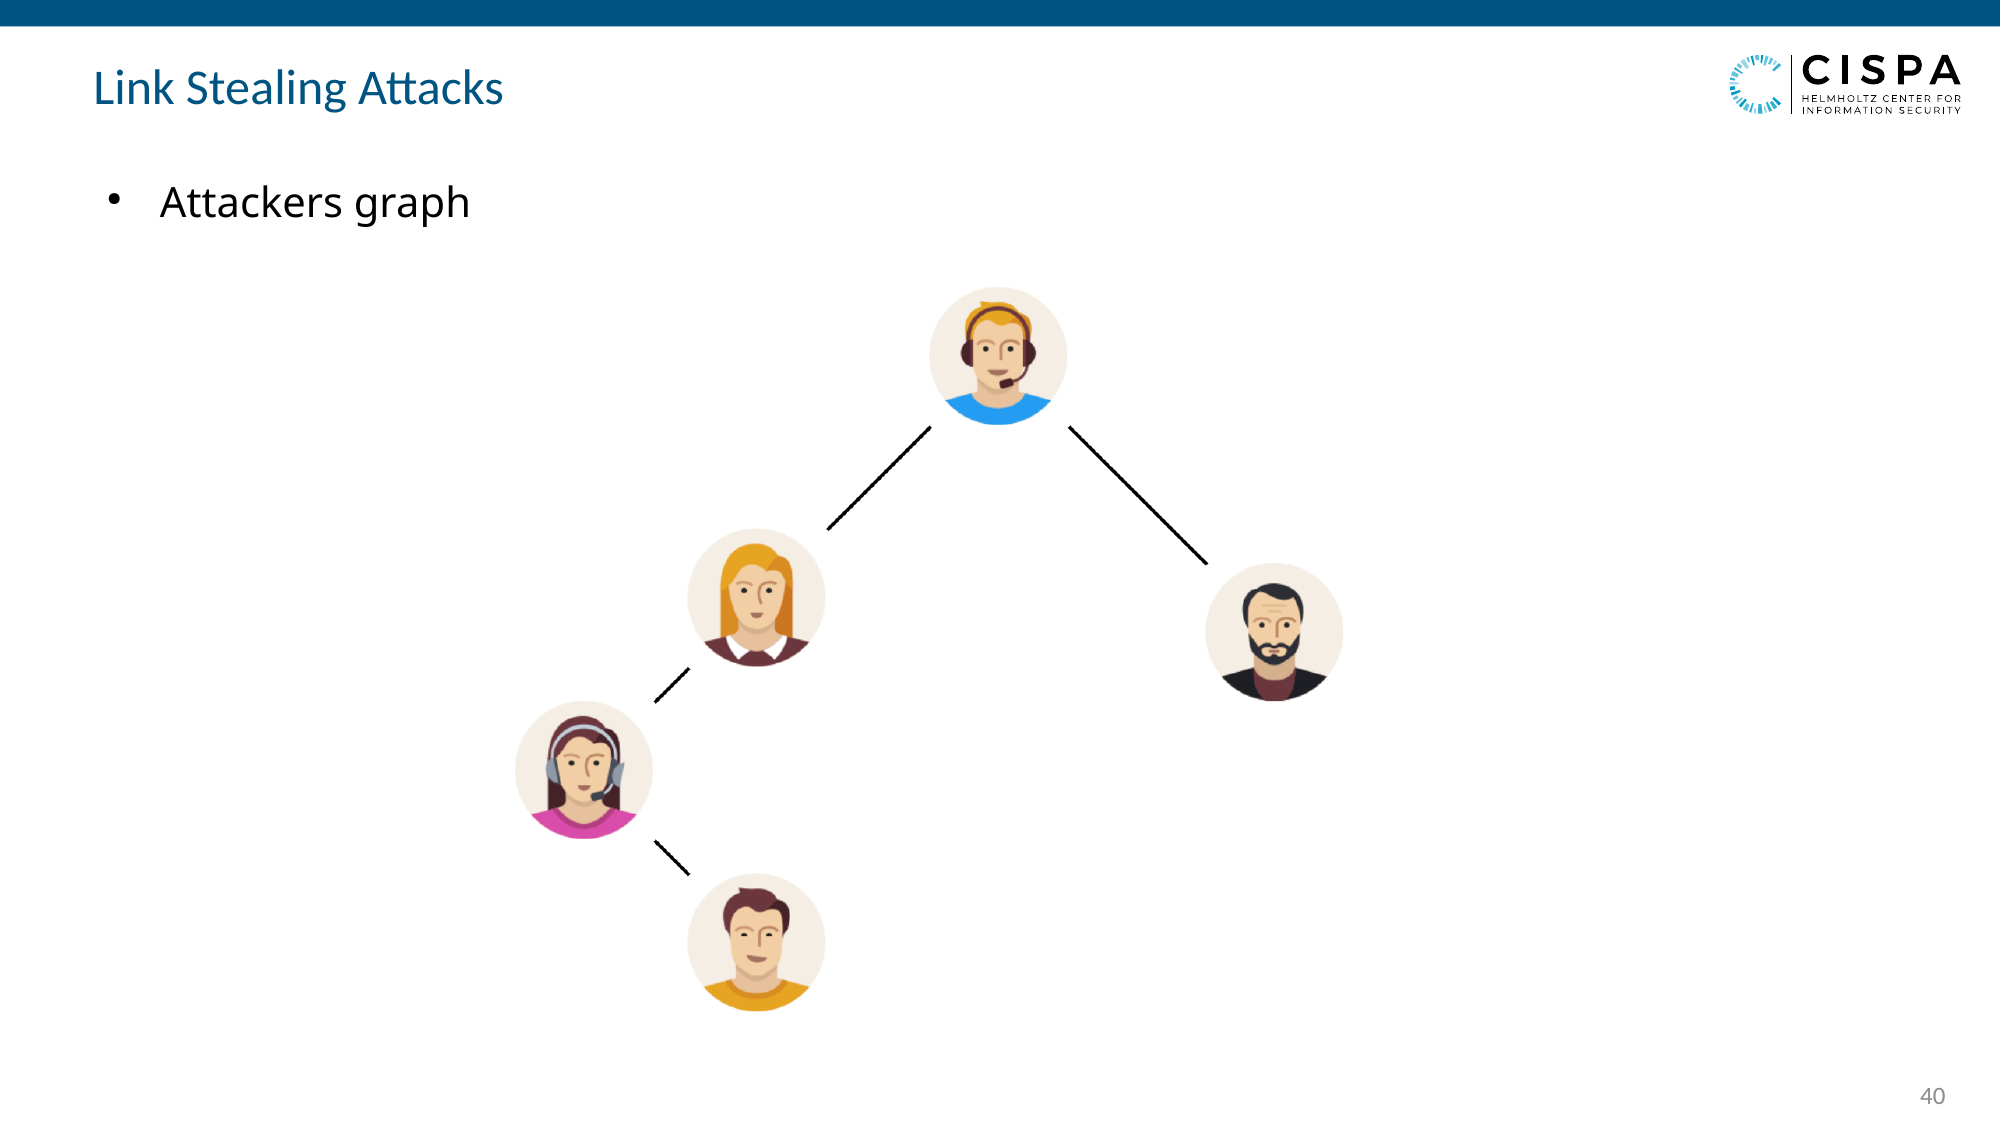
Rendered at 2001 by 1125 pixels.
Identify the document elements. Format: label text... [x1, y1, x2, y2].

picture [480, 252, 1381, 1050]
list Attackers graph [78, 170, 1922, 1024]
title Link Stealing Attacks [78, 38, 1699, 131]
slide_number [1870, 1065, 1961, 1125]
